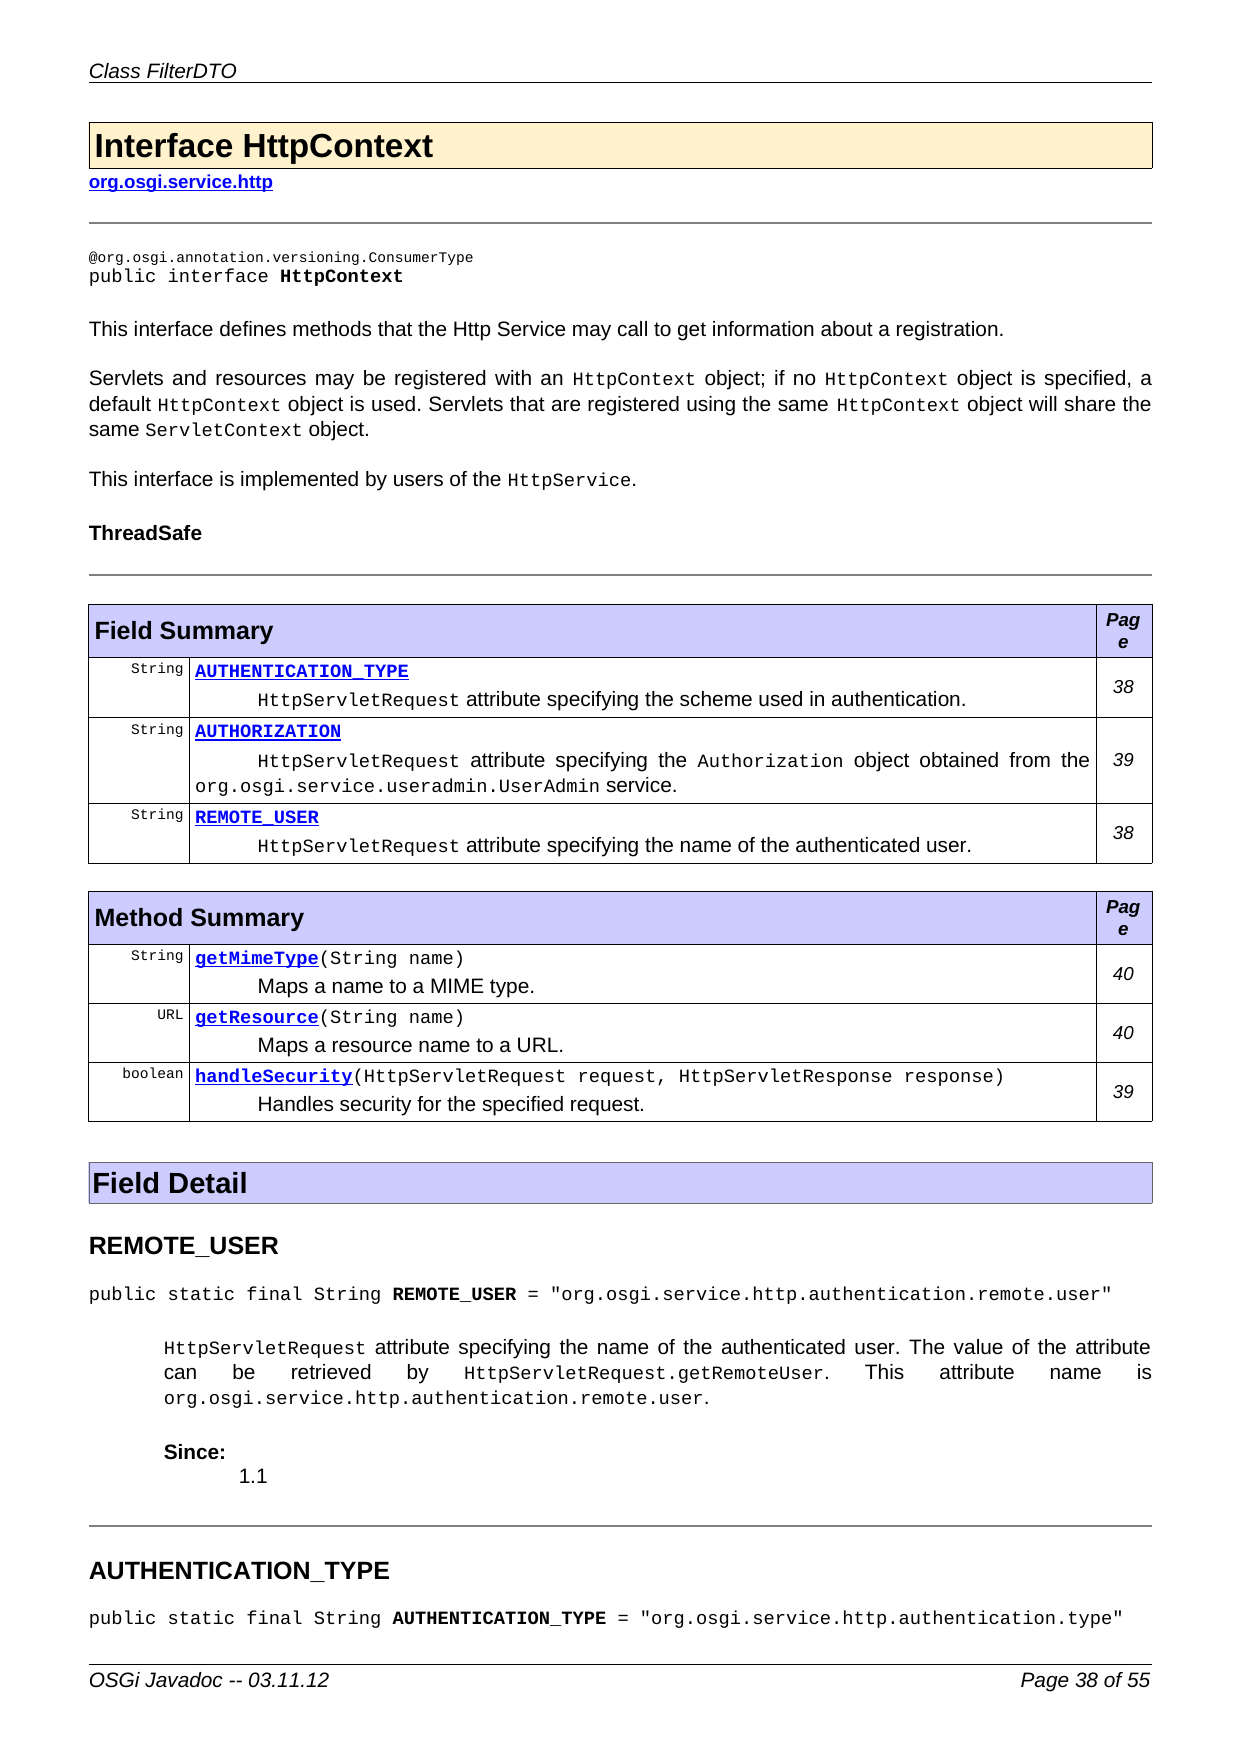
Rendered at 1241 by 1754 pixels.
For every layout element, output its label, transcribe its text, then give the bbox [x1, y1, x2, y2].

table_header Page [1097, 605, 1152, 657]
text 1.1 [238, 1463, 1152, 1487]
table_header Method Summary [89, 892, 1096, 944]
table_cell [1097, 945, 1152, 1003]
table_cell String [89, 804, 189, 863]
table_header Field Summary [89, 605, 1096, 657]
text Servlets and resources may be registered with an HttpContext object; if no HttpContext object is specified, a default HttpContext object is used. Servlets that are registered using the same HttpContext object will share the same ServletContext object. [88, 366, 1152, 442]
text public static final String AUTHENTICATION_TYPE = "org.osgi.service.http.authentication.type" [88, 1608, 1152, 1630]
table_cell String [89, 945, 189, 1003]
subtitle Interface HttpContext [90, 123, 1152, 168]
table_cell getResource(String name) Maps a resource name to a URL. [190, 1004, 1096, 1062]
table_cell boolean [89, 1063, 189, 1121]
text ThreadSafe [88, 521, 1152, 545]
text org.osgi.service.http [88, 171, 1152, 193]
text public static final String REMOTE_USER = "org.osgi.service.http.authentication.remote.user" [88, 1284, 1152, 1306]
text Since: [163, 1439, 1152, 1463]
table_cell REMOTE_USER HttpServletRequest attribute specifying the name of the authenticated user. [190, 804, 1096, 863]
subtitle REMOTE_USER [88, 1231, 1152, 1260]
subtitle Field Detail [90, 1163, 1152, 1203]
table_cell AUTHORIZATION HttpServletRequest attribute specifying the Authorization object obtained from the org.osgi.service.useradmin.UserAdmin service. [190, 718, 1096, 803]
table_cell handleSecurity(HttpServletRequest request, HttpServletResponse response) Handles security for the specified request. [190, 1063, 1096, 1121]
text This interface defines methods that the Http Service may call to get information about a registration. [88, 317, 1152, 341]
table_cell URL [89, 1004, 189, 1062]
table_cell [1097, 658, 1152, 717]
text HttpServletRequest attribute specifying the name of the authenticated user. The value of the attribute can be retrieved by HttpServletRequest.getRemoteUser. This attribute name is org.osgi.service.http.authentication.remote.user. [163, 1335, 1152, 1410]
table_cell AUTHENTICATION_TYPE HttpServletRequest attribute specifying the scheme used in authentication. [190, 658, 1096, 717]
table_cell [1097, 1004, 1152, 1062]
subtitle AUTHENTICATION_TYPE [88, 1556, 1152, 1584]
table_cell getMimeType(String name) Maps a name to a MIME type. [190, 945, 1096, 1003]
table_header Page [1097, 892, 1152, 944]
text This interface is implemented by users of the HttpService. [88, 467, 1152, 492]
table_cell String [89, 718, 189, 803]
table_cell String [89, 658, 189, 717]
table_cell [1097, 804, 1152, 863]
table_cell [1097, 1063, 1152, 1121]
text @org.osgi.annotation.versioning.ConsumerType public interface HttpContext [88, 250, 1152, 288]
table_cell [1097, 718, 1152, 803]
